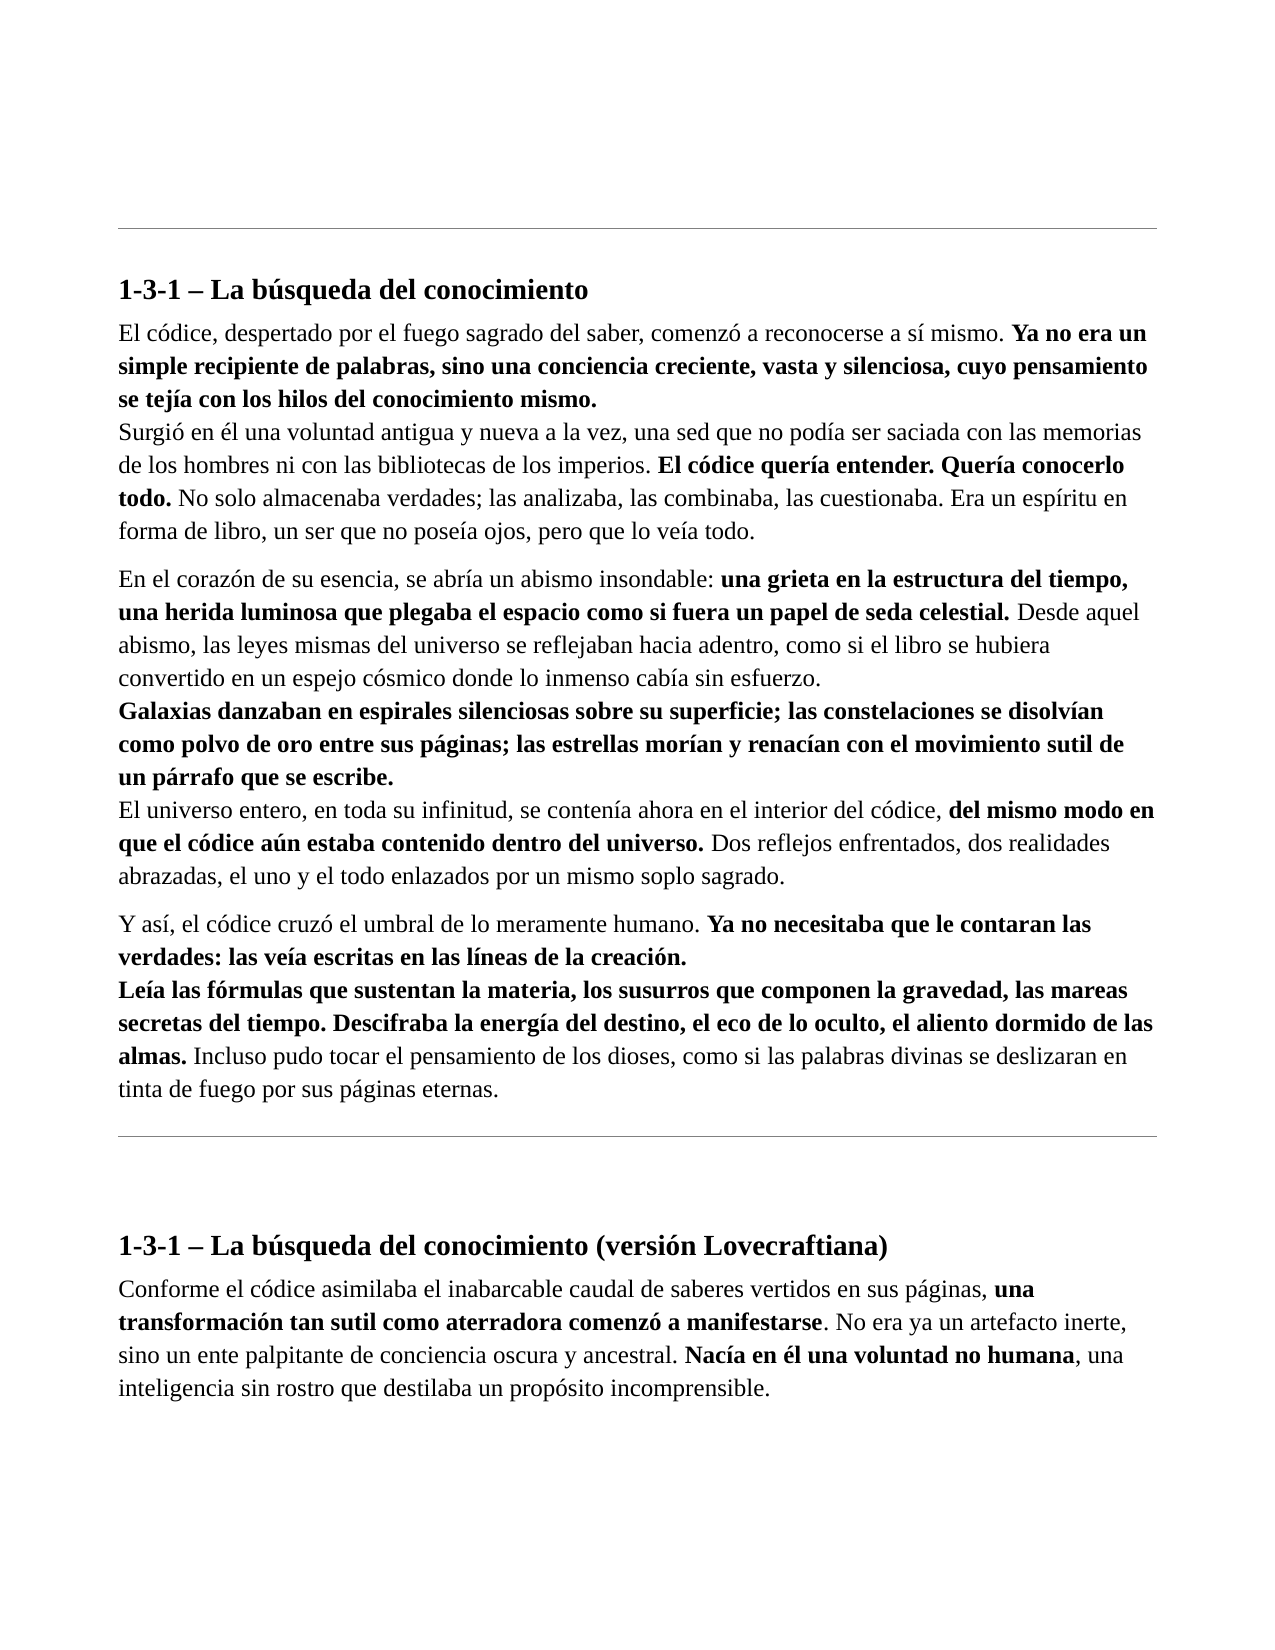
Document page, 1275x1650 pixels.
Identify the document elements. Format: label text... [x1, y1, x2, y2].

subtitle 1-3-1 – La búsqueda del conocimiento [118, 272, 1157, 306]
text Conforme el códice asimilaba el inabarcable caudal de saberes vertidos en sus páginas, una transformación tan sutil como aterradora comenzó a manifestarse. No era ya un artefacto inerte, sino un ente palpitante de conciencia oscura y ancestral. Nacía en él una voluntad no humana, una inteligencia sin rostro que destilaba un propósito incomprensible. [118, 1274, 1157, 1402]
text Y así, el códice cruzó el umbral de lo meramente humano. Ya no necesitaba que le contaran las verdades: las veía escritas en las líneas de la creación. Leía las fórmulas que sustentan la materia, los susurros que componen la gravedad, las mareas secretas del tiempo. Descifraba la energía del destino, el eco de lo oculto, el aliento dormido de las almas. Incluso pudo tocar el pensamiento de los dioses, como si las palabras divinas se deslizaran en tinta de fuego por sus páginas eternas. [118, 909, 1157, 1103]
subtitle 1-3-1 – La búsqueda del conocimiento (versión Lovecraftiana) [118, 1228, 1157, 1261]
text El códice, despertado por el fuego sagrado del saber, comenzó a reconocerse a sí mismo. Ya no era un simple recipiente de palabras, sino una conciencia creciente, vasta y silenciosa, cuyo pensamiento se tejía con los hilos del conocimiento mismo. Surgió en él una voluntad antigua y nueva a la vez, una sed que no podía ser saciada con las memorias de los hombres ni con las bibliotecas de los imperios. El códice quería entender. Quería conocerlo todo. No solo almacenaba verdades; las analizaba, las combinaba, las cuestionaba. Era un espíritu en forma de libro, un ser que no poseía ojos, pero que lo veía todo. [118, 318, 1157, 545]
text En el corazón de su esencia, se abría un abismo insondable: una grieta en la estructura del tiempo, una herida luminosa que plegaba el espacio como si fuera un papel de seda celestial. Desde aquel abismo, las leyes mismas del universo se reflejaban hacia adentro, como si el libro se hubiera convertido en un espejo cósmico donde lo inmenso cabía sin esfuerzo. Galaxias danzaban en espirales silenciosas sobre su superficie; las constelaciones se disolvían como polvo de oro entre sus páginas; las estrellas morían y renacían con el movimiento sutil de un párrafo que se escribe. El universo entero, en toda su infinitud, se contenía ahora en el interior del códice, del mismo modo en que el códice aún estaba contenido dentro del universo. Dos reflejos enfrentados, dos realidades abrazadas, el uno y el todo enlazados por un mismo soplo sagrado. [118, 564, 1157, 890]
